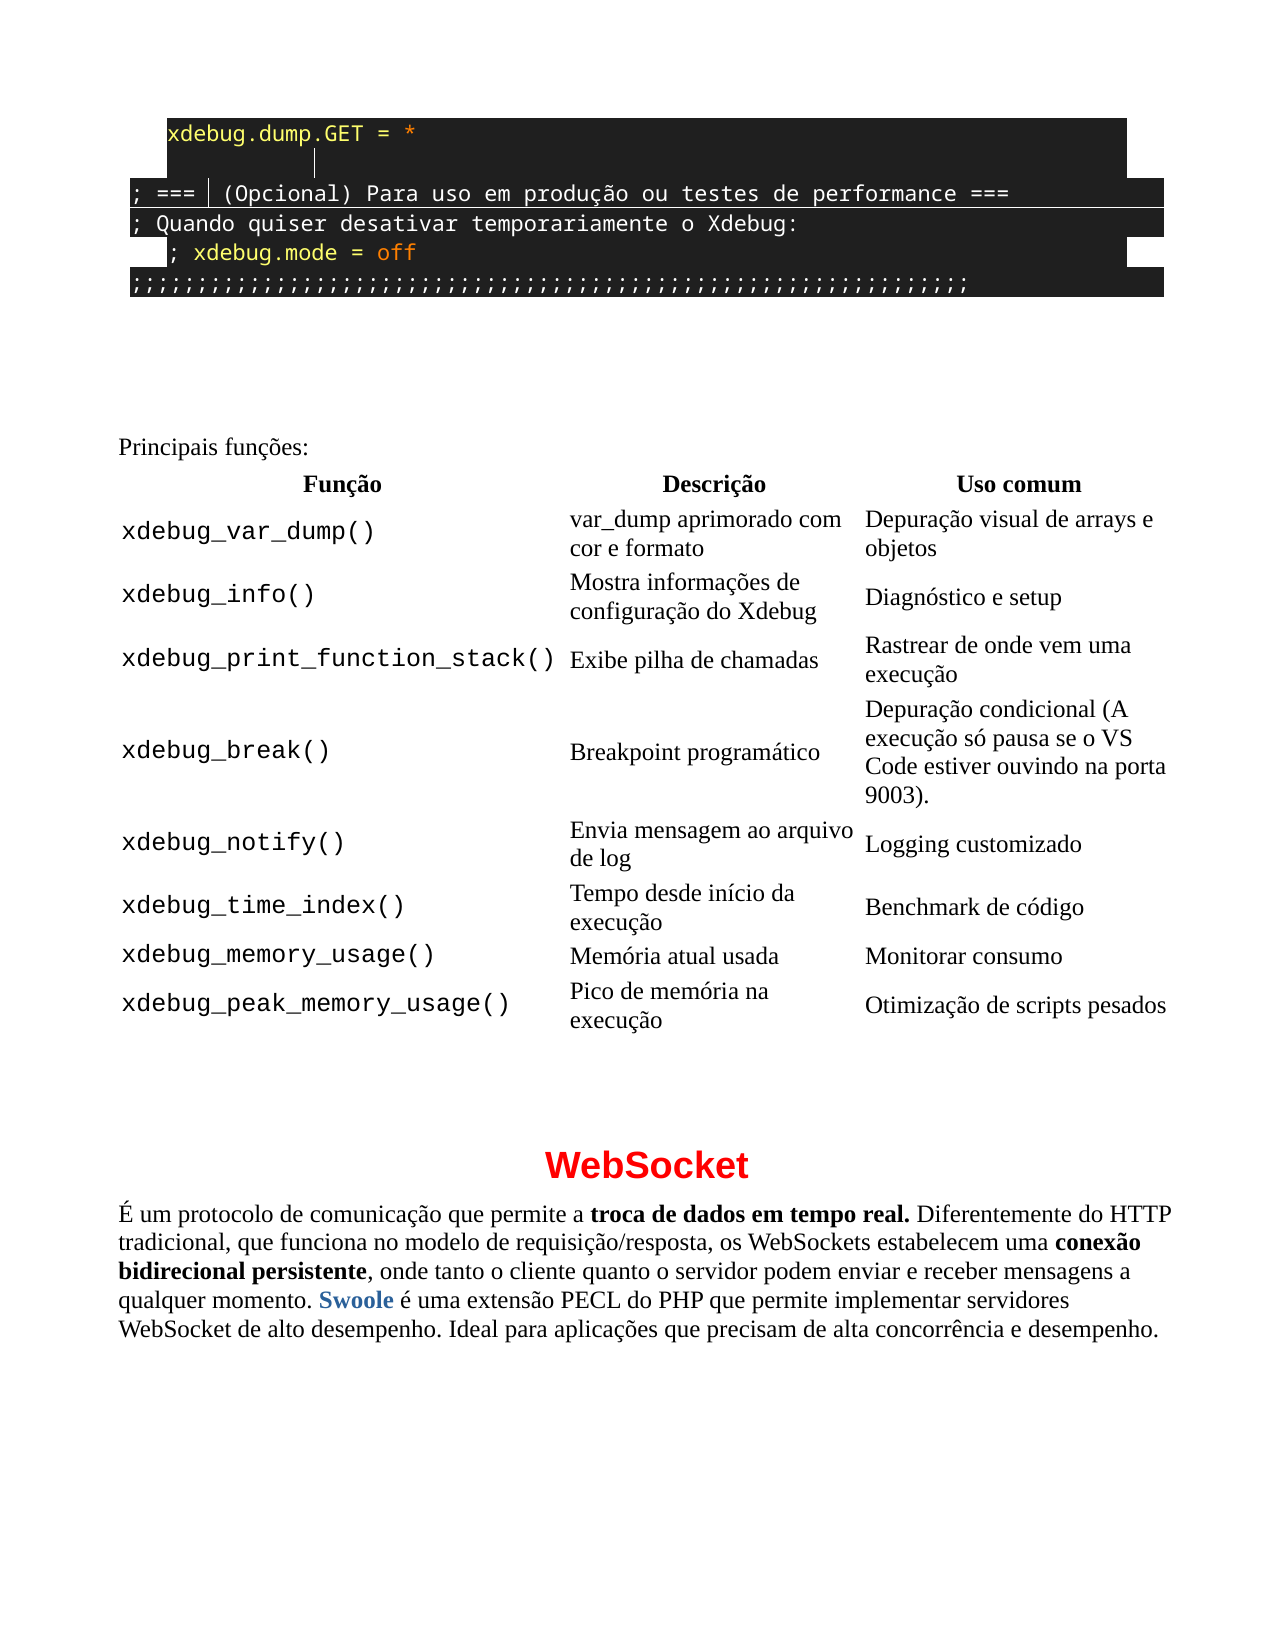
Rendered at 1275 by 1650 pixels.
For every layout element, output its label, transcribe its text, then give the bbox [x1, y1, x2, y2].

table_cell xdebug_memory_usage() [118, 939, 567, 973]
table_cell Pico de memória na execução [567, 973, 862, 1036]
table_cell Diagnóstico e setup [862, 564, 1176, 628]
table_cell Depuração condicional (A execução só pausa se o VS Code estiver ouvindo na porta 9003). [862, 691, 1176, 812]
table_cell Memória atual usada [567, 939, 862, 973]
text xdebug.dump.GET = * ; === (Opcional) Para uso em produção ou testes de performance === ; Quando quiser desativar temporariamente o Xdebug: ; xdebug.mode = off ;;;;;;;;;;;;;;;;;;;;;;;;;;;;;;;;;;;;;;;;;;;;;;;;;;;;;;;;;;;;;;;; [118, 118, 1175, 297]
table_cell Breakpoint programático [567, 691, 862, 812]
table_cell Benchmark de código [862, 875, 1176, 938]
table_cell xdebug_time_index() [118, 875, 567, 938]
table_cell xdebug_notify() [118, 812, 567, 875]
table_header Função [118, 466, 567, 501]
table_cell Logging customizado [862, 812, 1176, 875]
table_cell xdebug_info() [118, 564, 567, 628]
table_cell xdebug_var_dump() [118, 501, 567, 564]
table_cell xdebug_break() [118, 691, 567, 812]
table_header Uso comum [862, 466, 1176, 501]
subtitle WebSocket [118, 1143, 1175, 1186]
table_cell Otimização de scripts pesados [862, 973, 1176, 1036]
text Principais funções: [118, 432, 1175, 460]
table_cell Tempo desde início da execução [567, 875, 862, 938]
table_cell xdebug_print_function_stack() [118, 628, 567, 691]
table_cell Depuração visual de arrays e objetos [862, 501, 1176, 564]
table_cell Mostra informações de configuração do Xdebug [567, 564, 862, 628]
table_cell Exibe pilha de chamadas [567, 628, 862, 691]
table_cell xdebug_peak_memory_usage() [118, 973, 567, 1036]
text É um protocolo de comunicação que permite a troca de dados em tempo real. Diferentemente do HTTP tradicional, que funciona no modelo de requisição/resposta, os WebSockets estabelecem uma conexão bidirecional persistente, onde tanto o cliente quanto o servidor podem enviar e receber mensagens a qualquer momento. Swoole é uma extensão PECL do PHP que permite implementar servidores WebSocket de alto desempenho. Ideal para aplicações que precisam de alta concorrência e desempenho. [118, 1199, 1175, 1342]
table_header Descrição [567, 466, 862, 501]
table_cell var_dump aprimorado com cor e formato [567, 501, 862, 564]
table_cell Envia mensagem ao arquivo de log [567, 812, 862, 875]
table_cell Rastrear de onde vem uma execução [862, 628, 1176, 691]
table_cell Monitorar consumo [862, 939, 1176, 973]
